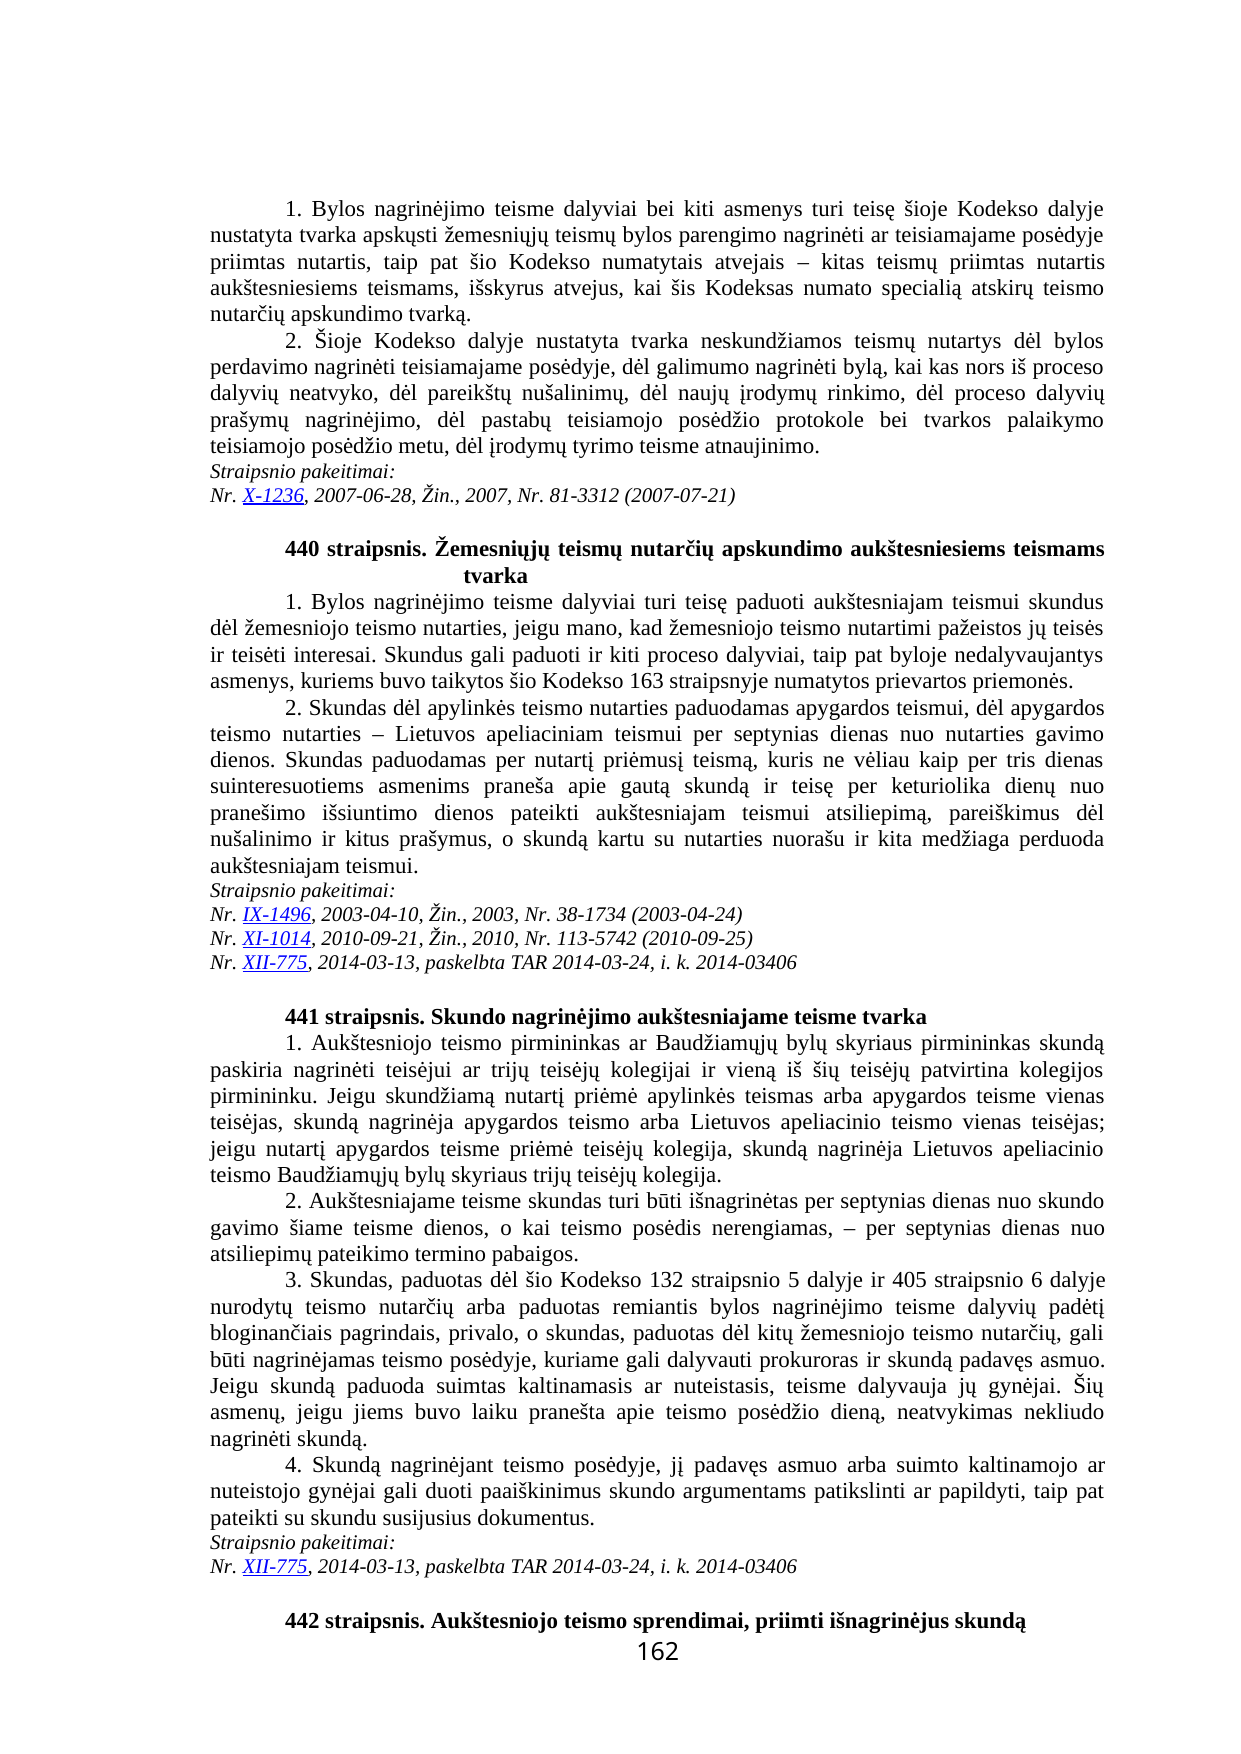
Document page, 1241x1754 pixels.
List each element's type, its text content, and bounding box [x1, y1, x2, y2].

text Straipsnio pakeitimai: [210, 1530, 1106, 1554]
text 1. Bylos nagrinėjimo teisme dalyviai bei kiti asmenys turi teisę šioje Kodekso dalyje nustatyta tvarka apskųsti žemesniųjų teismų bylos parengimo nagrinėti ar teisiamajame posėdyje priimtas nutartis, taip pat šio Kodekso numatytais atvejais – kitas teismų priimtas nutartis aukštesniesiems teismams, išskyrus atvejus, kai šis Kodeksas numato specialią atskirų teismo nutarčių apskundimo tvarką. [210, 195, 1106, 327]
text Straipsnio pakeitimai: [210, 878, 1106, 902]
text Nr. X-1236, 2007-06-28, Žin., 2007, Nr. 81-3312 (2007-07-21) [210, 483, 1106, 507]
text Nr. XI-1014, 2010-09-21, Žin., 2010, Nr. 113-5742 (2010-09-25) [210, 926, 1106, 950]
text 1. Aukštesniojo teismo pirmininkas ar Baudžiamųjų bylų skyriaus pirmininkas skundą paskiria nagrinėti teisėjui ar trijų teisėjų kolegijai ir vieną iš šių teisėjų patvirtina kolegijos pirmininku. Jeigu skundžiamą nutartį priėmė apylinkės teismas arba apygardos teisme vienas teisėjas, skundą nagrinėja apygardos teismo arba Lietuvos apeliacinio teismo vienas teisėjas; jeigu nutartį apygardos teisme priėmė teisėjų kolegija, skundą nagrinėja Lietuvos apeliacinio teismo Baudžiamųjų bylų skyriaus trijų teisėjų kolegija. [210, 1029, 1106, 1187]
text 4. Skundą nagrinėjant teismo posėdyje, jį padavęs asmuo arba suimto kaltinamojo ar nuteistojo gynėjai gali duoti paaiškinimus skundo argumentams patikslinti ar papildyti, taip pat pateikti su skundu susijusius dokumentus. [210, 1451, 1106, 1530]
text 2. Šioje Kodekso dalyje nustatyta tvarka neskundžiamos teismų nutartys dėl bylos perdavimo nagrinėti teisiamajame posėdyje, dėl galimumo nagrinėti bylą, kai kas nors iš proceso dalyvių neatvyko, dėl pareikštų nušalinimų, dėl naujų įrodymų rinkimo, dėl proceso dalyvių prašymų nagrinėjimo, dėl pastabų teisiamojo posėdžio protokole bei tvarkos palaikymo teisiamojo posėdžio metu, dėl įrodymų tyrimo teisme atnaujinimo. [210, 327, 1106, 458]
text Straipsnio pakeitimai: [210, 458, 1106, 483]
text Nr. XII-775, 2014-03-13, paskelbta TAR 2014-03-24, i. k. 2014-03406 [210, 1554, 1106, 1578]
text 1. Bylos nagrinėjimo teisme dalyviai turi teisę paduoti aukštesniajam teismui skundus dėl žemesniojo teismo nutarties, jeigu mano, kad žemesniojo teismo nutartimi pažeistos jų teisės ir teisėti interesai. Skundus gali paduoti ir kiti proceso dalyviai, taip pat byloje nedalyvaujantys asmenys, kuriems buvo taikytos šio Kodekso 163 straipsnyje numatytos prievartos priemonės. [210, 588, 1106, 693]
text Nr. IX-1496, 2003-04-10, Žin., 2003, Nr. 38-1734 (2003-04-24) [210, 902, 1106, 926]
text 440 straipsnis. Žemesniųjų teismų nutarčių apskundimo aukštesniesiems teismams tvarka [285, 535, 1106, 588]
text 441 straipsnis. Skundo nagrinėjimo aukštesniajame teisme tvarka [210, 1003, 1106, 1029]
text Nr. XII-775, 2014-03-13, paskelbta TAR 2014-03-24, i. k. 2014-03406 [210, 950, 1106, 974]
text 3. Skundas, paduotas dėl šio Kodekso 132 straipsnio 5 dalyje ir 405 straipsnio 6 dalyje nurodytų teismo nutarčių arba paduotas remiantis bylos nagrinėjimo teisme dalyvių padėtį bloginančiais pagrindais, privalo, o skundas, paduotas dėl kitų žemesniojo teismo nutarčių, gali būti nagrinėjamas teismo posėdyje, kuriame gali dalyvauti prokuroras ir skundą padavęs asmuo. Jeigu skundą paduoda suimtas kaltinamasis ar nuteistasis, teisme dalyvauja jų gynėjai. Šių asmenų, jeigu jiems buvo laiku pranešta apie teismo posėdžio dieną, neatvykimas nekliudo nagrinėti skundą. [210, 1267, 1106, 1451]
text 2. Aukštesniajame teisme skundas turi būti išnagrinėtas per septynias dienas nuo skundo gavimo šiame teisme dienos, o kai teismo posėdis nerengiamas, – per septynias dienas nuo atsiliepimų pateikimo termino pabaigos. [210, 1187, 1106, 1267]
text 2. Skundas dėl apylinkės teismo nutarties paduodamas apygardos teismui, dėl apygardos teismo nutarties – Lietuvos apeliaciniam teismui per septynias dienas nuo nutarties gavimo dienos. Skundas paduodamas per nutartį priėmusį teismą, kuris ne vėliau kaip per tris dienas suinteresuotiems asmenims praneša apie gautą skundą ir teisę per keturiolika dienų nuo pranešimo išsiuntimo dienos pateikti aukštesniajam teismui atsiliepimą, pareiškimus dėl nušalinimo ir kitus prašymus, o skundą kartu su nutarties nuorašu ir kita medžiaga perduoda aukštesniajam teismui. [210, 693, 1106, 878]
text 442 straipsnis. Aukštesniojo teismo sprendimai, priimti išnagrinėjus skundą [285, 1607, 1106, 1633]
